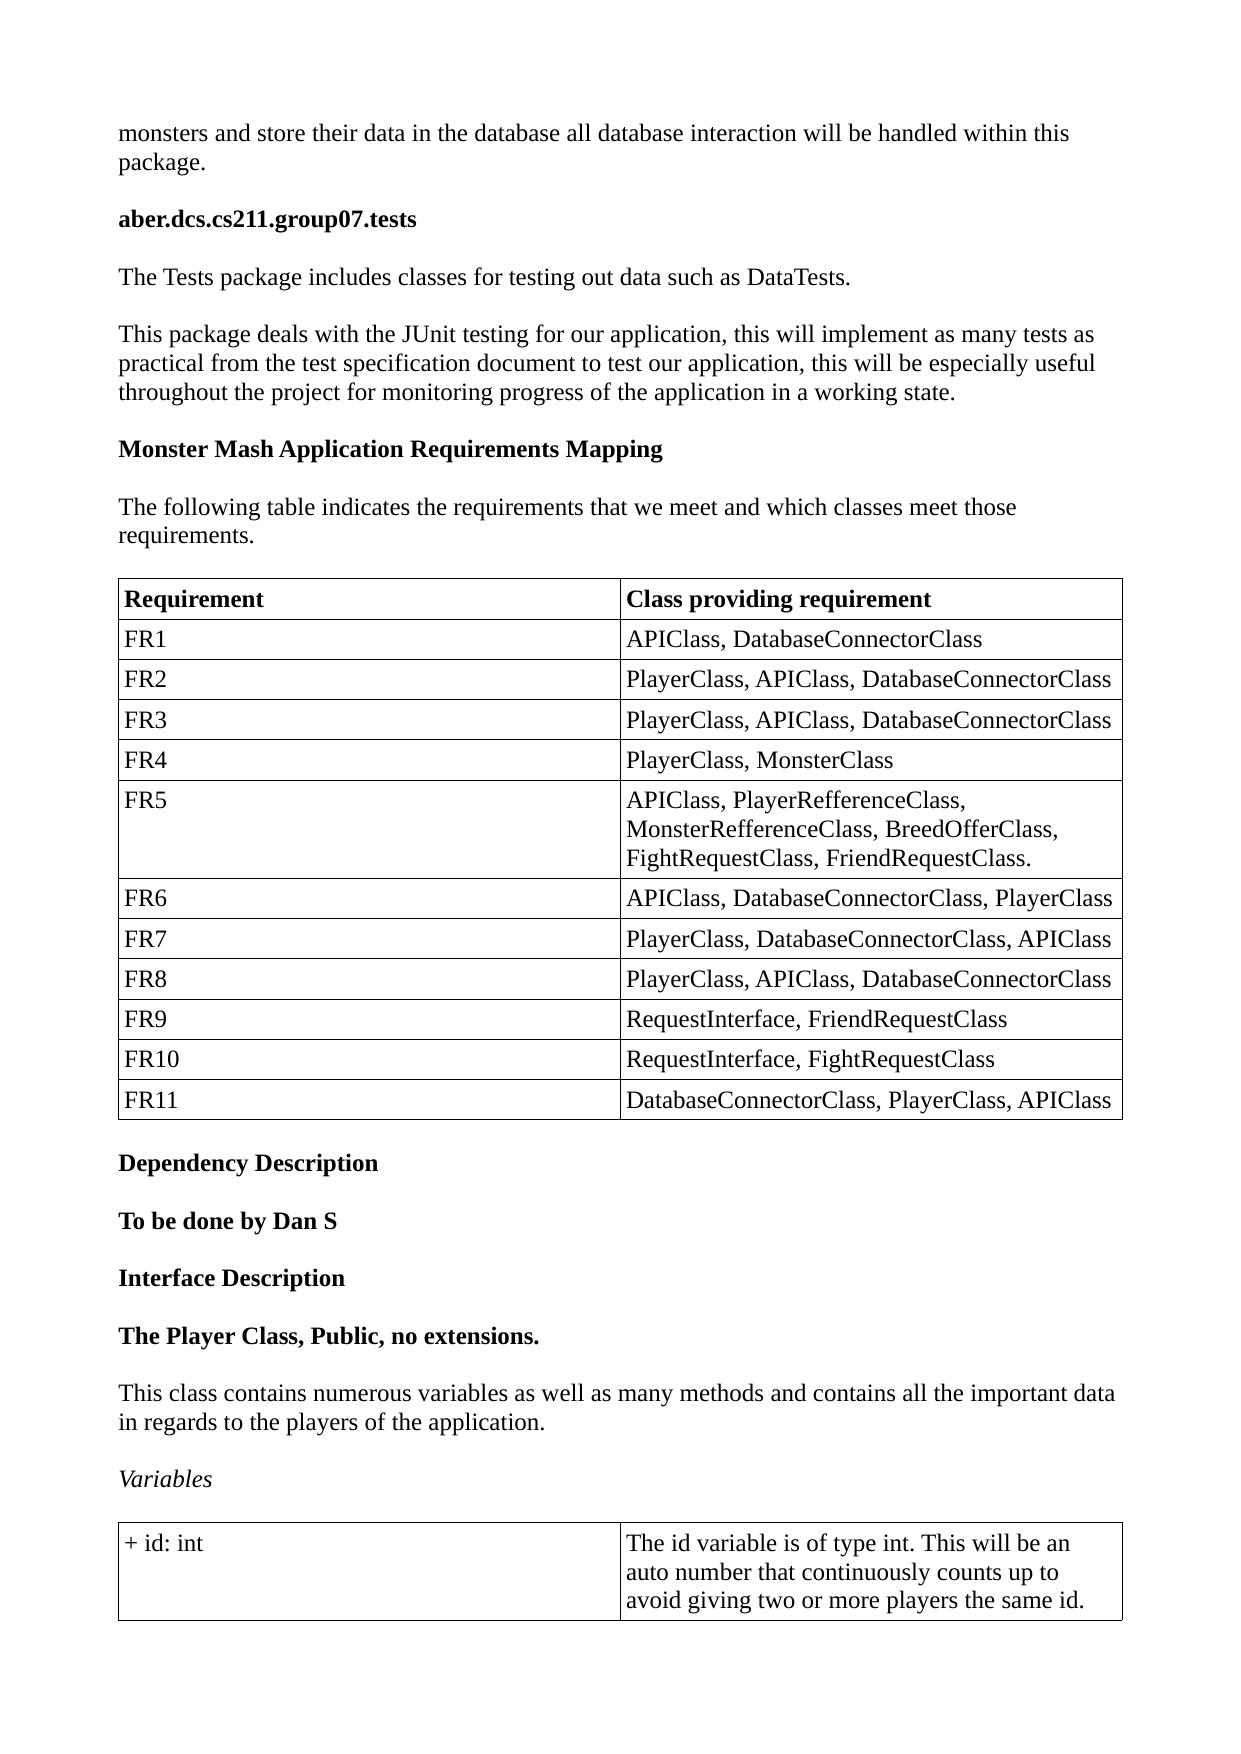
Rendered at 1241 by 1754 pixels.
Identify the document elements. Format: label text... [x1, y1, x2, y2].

text Interface Description [118, 1263, 1122, 1292]
table_cell FR2 [119, 660, 620, 699]
text Variables [118, 1464, 1122, 1493]
table_cell PlayerClass, APIClass, DatabaseConnectorClass [621, 660, 1122, 699]
table_cell PlayerClass, DatabaseConnectorClass, APIClass [621, 919, 1122, 958]
text To be done by Dan S [118, 1206, 1122, 1234]
table_cell FR4 [119, 740, 620, 780]
table_cell FR3 [119, 700, 620, 739]
table_cell APIClass, PlayerRefferenceClass, MonsterRefferenceClass, BreedOfferClass, FightRequestClass, FriendRequestClass. [621, 781, 1122, 877]
table_cell DatabaseConnectorClass, PlayerClass, APIClass [621, 1080, 1122, 1119]
text The following table indicates the requirements that we meet and which classes meet those requirements. [118, 492, 1122, 549]
table_cell APIClass, DatabaseConnectorClass, PlayerClass [621, 879, 1122, 918]
table_cell FR5 [119, 781, 620, 877]
text This package deals with the JUnit testing for our application, this will implement as many tests as practical from the test specification document to test our application, this will be especially useful throughout the project for monitoring progress of the application in a working state. [118, 319, 1122, 406]
table_cell PlayerClass, MonsterClass [621, 740, 1122, 780]
table_cell FR8 [119, 959, 620, 998]
table_cell PlayerClass, APIClass, DatabaseConnectorClass [621, 700, 1122, 739]
table_cell RequestInterface, FriendRequestClass [621, 1000, 1122, 1039]
table_header The id variable is of type int. This will be an auto number that continuously counts up to avoid giving two or more players the same id. [621, 1523, 1122, 1620]
table_cell FR11 [119, 1080, 620, 1119]
table_cell FR6 [119, 879, 620, 918]
text Monster Mash Application Requirements Mapping [118, 434, 1122, 463]
table_cell FR1 [119, 620, 620, 659]
text Dependency Description [118, 1148, 1122, 1177]
table_cell FR10 [119, 1040, 620, 1079]
table_cell FR7 [119, 919, 620, 958]
text This class contains numerous variables as well as many methods and contains all the important data in regards to the players of the application. [118, 1378, 1122, 1436]
table_cell FR9 [119, 1000, 620, 1039]
text The Tests package includes classes for testing out data such as DataTests. [118, 262, 1122, 291]
table_cell RequestInterface, FightRequestClass [621, 1040, 1122, 1079]
table_cell APIClass, DatabaseConnectorClass [621, 620, 1122, 659]
table_cell PlayerClass, APIClass, DatabaseConnectorClass [621, 959, 1122, 998]
text aber.dcs.cs211.group07.tests [118, 204, 1122, 233]
text monsters and store their data in the database all database interaction will be handled within this package. [118, 118, 1122, 176]
table_header Requirement [119, 579, 620, 618]
text The Player Class, Public, no extensions. [118, 1321, 1122, 1349]
table_header + id: int [119, 1523, 620, 1620]
table_header Class providing requirement [621, 579, 1122, 618]
